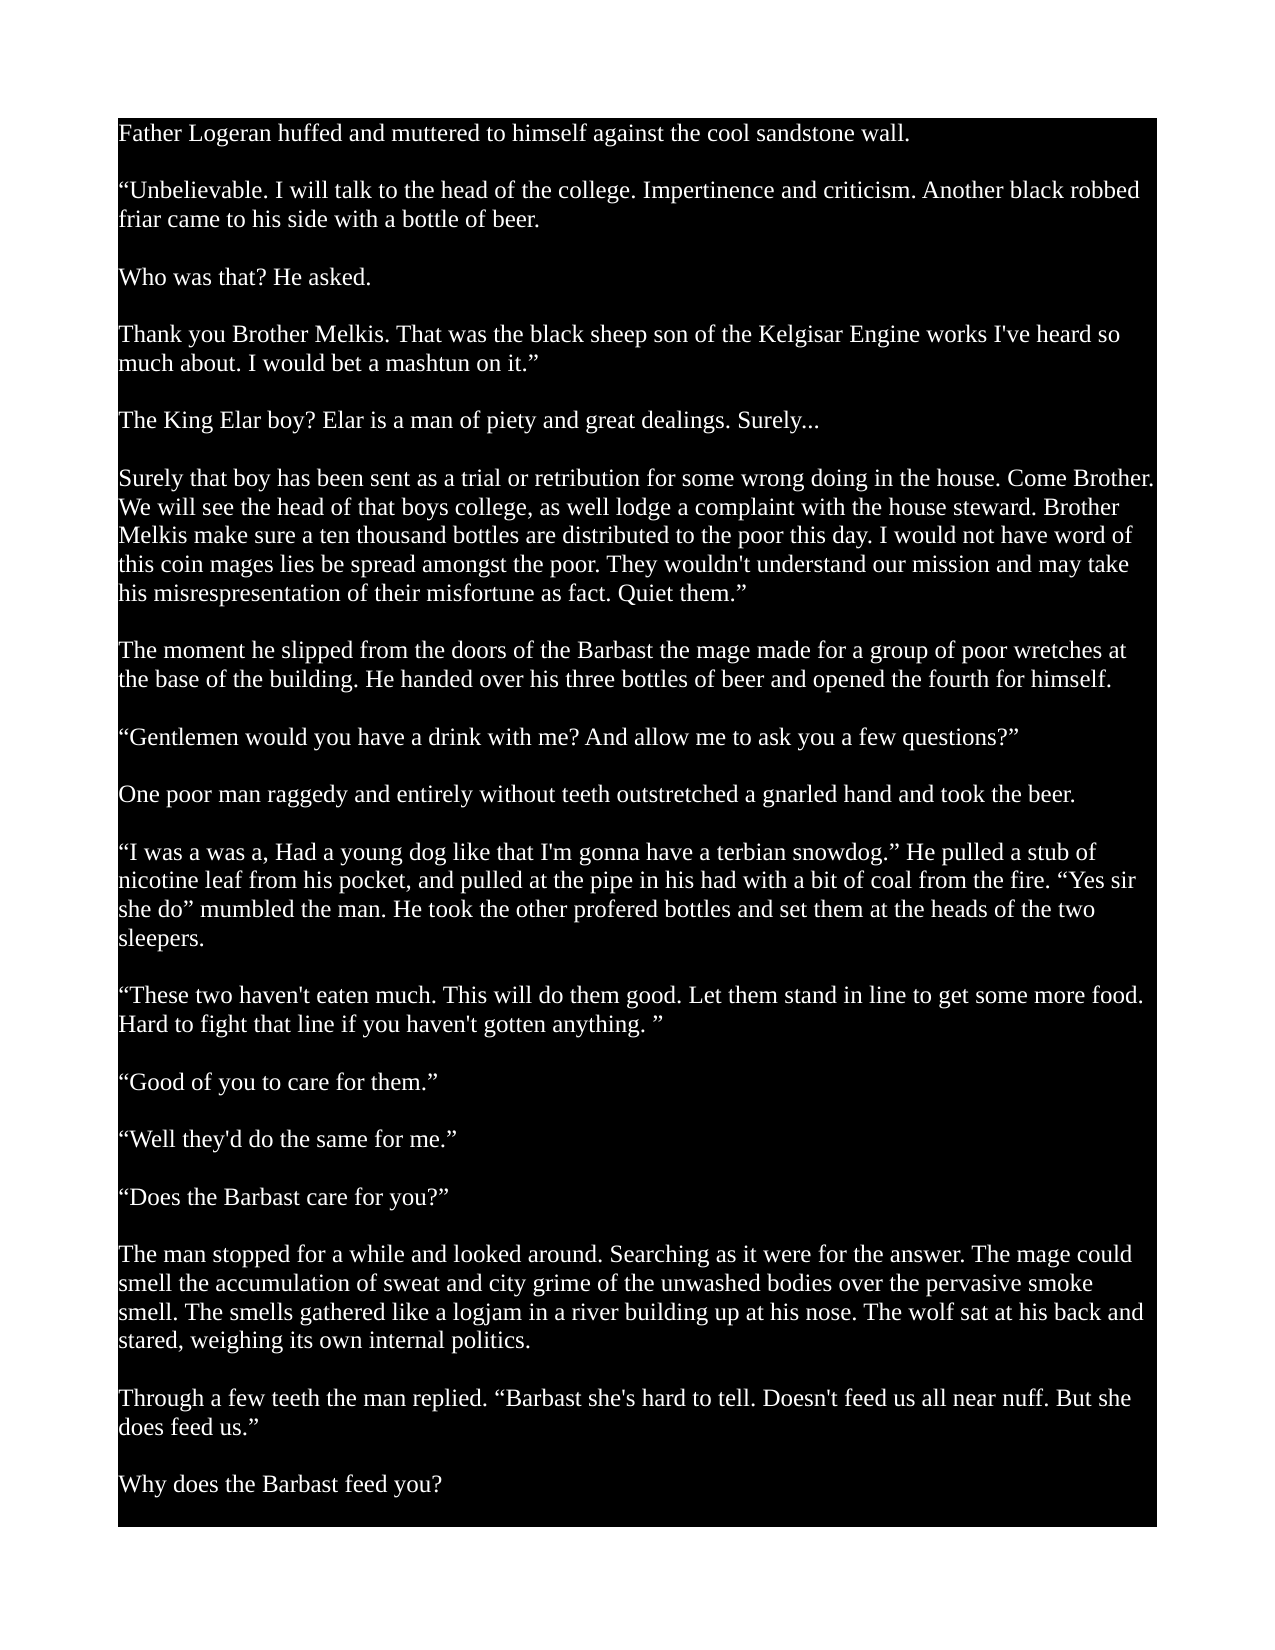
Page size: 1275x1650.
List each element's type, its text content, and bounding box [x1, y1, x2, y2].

text Father Logeran huffed and muttered to himself against the cool sandstone wall. “Unbelievable. I will talk to the head of the college. Impertinence and criticism. Another black robbed friar came to his side with a bottle of beer. Who was that? He asked. Thank you Brother Melkis. That was the black sheep son of the Kelgisar Engine works I've heard so much about. I would bet a mashtun on it.” The King Elar boy? Elar is a man of piety and great dealings. Surely... Surely that boy has been sent as a trial or retribution for some wrong doing in the house. Come Brother. We will see the head of that boys college, as well lodge a complaint with the house steward. Brother Melkis make sure a ten thousand bottles are distributed to the poor this day. I would not have word of this coin mages lies be spread amongst the poor. They wouldn't understand our mission and may take his misrespresentation of their misfortune as fact. Quiet them.” The moment he slipped from the doors of the Barbast the mage made for a group of poor wretches at the base of the building. He handed over his three bottles of beer and opened the fourth for himself. “Gentlemen would you have a drink with me? And allow me to ask you a few questions?” One poor man raggedy and entirely without teeth outstretched a gnarled hand and took the beer. “I was a was a, Had a young dog like that I'm gonna have a terbian snowdog.” He pulled a stub of nicotine leaf from his pocket, and pulled at the pipe in his had with a bit of coal from the fire. “Yes sir she do” mumbled the man. He took the other profered bottles and set them at the heads of the two sleepers. “These two haven't eaten much. This will do them good. Let them stand in line to get some more food. Hard to fight that line if you haven't gotten anything. ” “Good of you to care for them.” “Well they'd do the same for me.” “Does the Barbast care for you?” [118, 118, 1157, 1211]
text The man stopped for a while and looked around. Searching as it were for the answer. The mage could smell the accumulation of sweat and city grime of the unwashed bodies over the pervasive smoke smell. The smells gathered like a logjam in a river building up at his nose. The wolf sat at his back and stared, weighing its own internal politics. Through a few teeth the man replied. “Barbast she's hard to tell. Doesn't feed us all near nuff. But she does feed us.” Why does the Barbast feed you? [118, 1239, 1157, 1527]
